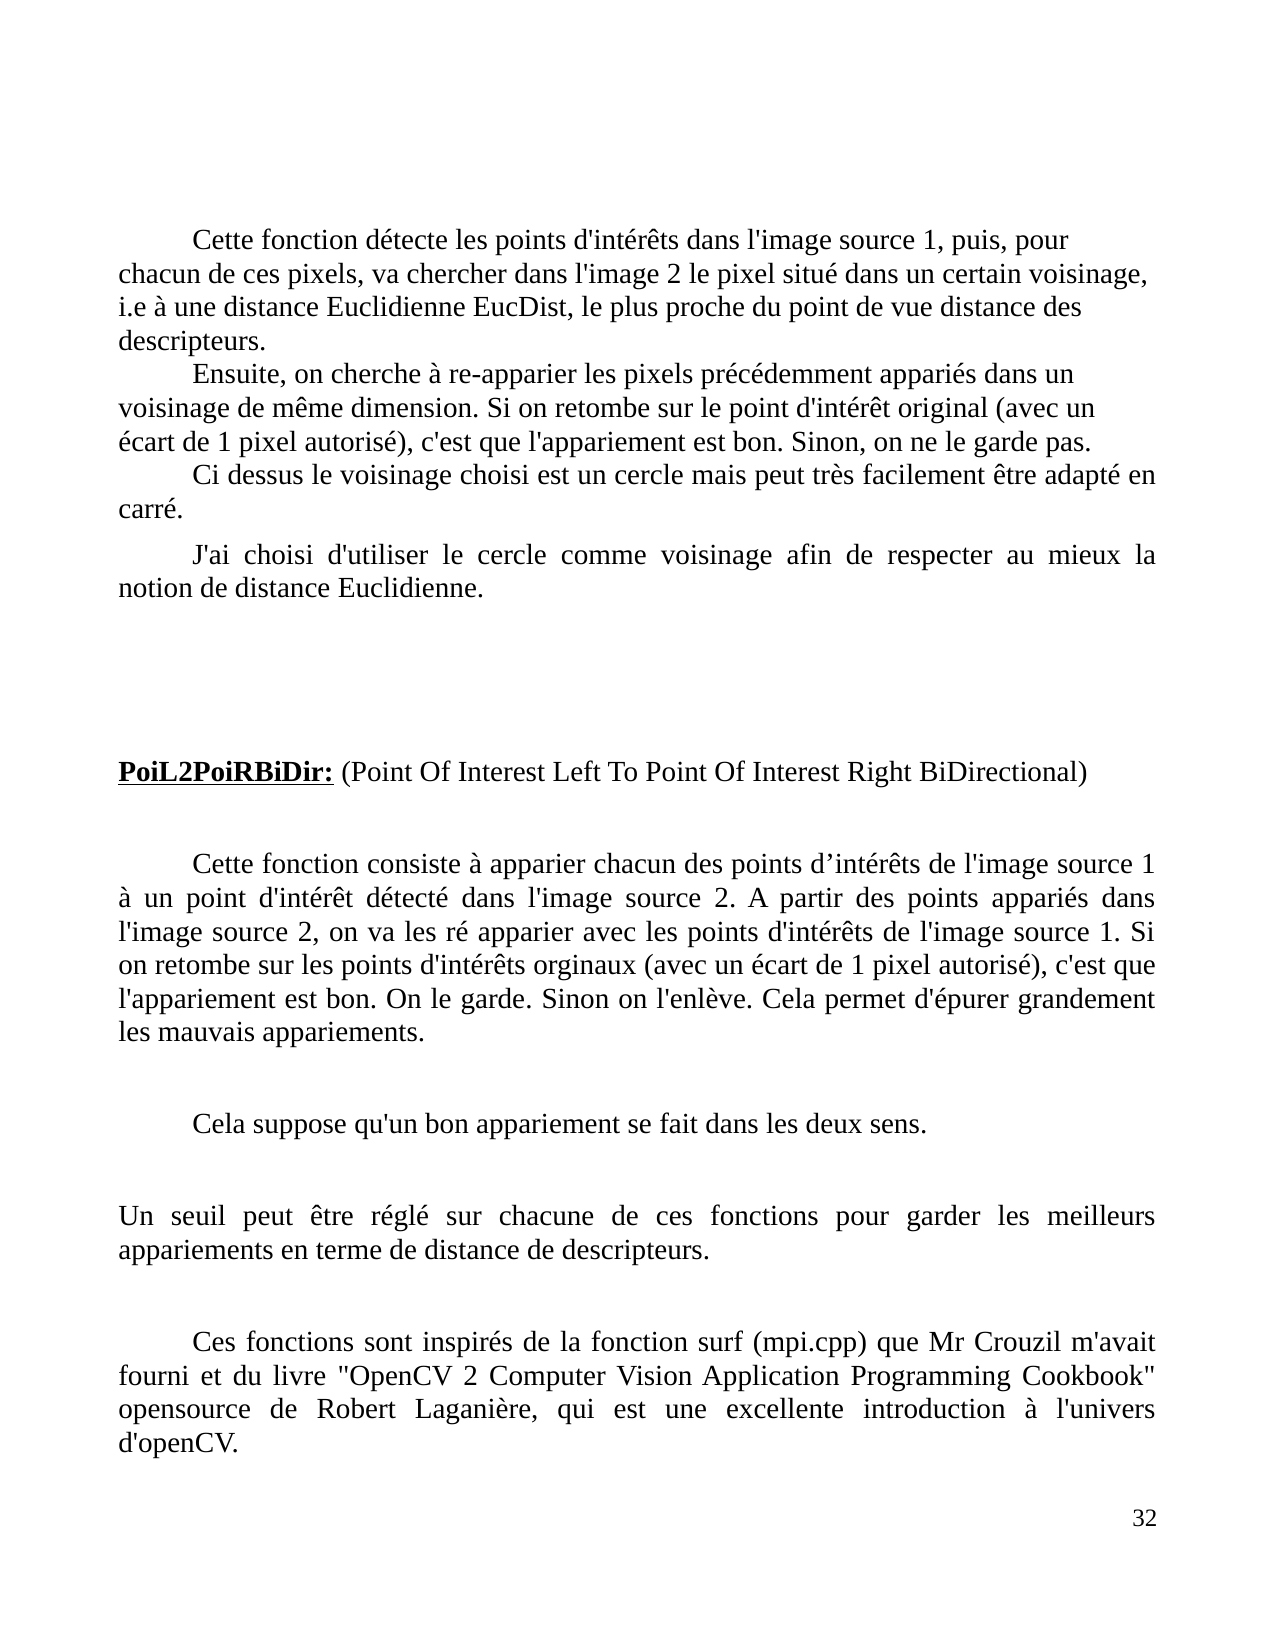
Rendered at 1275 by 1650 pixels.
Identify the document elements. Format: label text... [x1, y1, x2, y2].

text Ces fonctions sont inspirés de la fonction surf (mpi.cpp) que Mr Crouzil m'avait fourni et du livre "OpenCV 2 Computer Vision Application Programming Cookbook" opensource de Robert Laganière, qui est une excellente introduction à l'univers d'openCV. [118, 1324, 1157, 1458]
text Un seuil peut être réglé sur chacune de ces fonctions pour garder les meilleurs appariements en terme de distance de descripteurs. [118, 1198, 1157, 1266]
text Cette fonction consiste à apparier chacun des points d’intérêts de l'image source 1 à un point d'intérêt détecté dans l'image source 2. A partir des points appariés dans l'image source 2, on va les ré apparier avec les points d'intérêts de l'image source 1. Si on retombe sur les points d'intérêts orginaux (avec un écart de 1 pixel autorisé), c'est que l'appariement est bon. On le garde. Sinon on l'enlève. Cela permet d'épurer grandement les mauvais appariements. [118, 847, 1157, 1048]
text Ensuite, on cherche à re-apparier les pixels précédemment appariés dans un voisinage de même dimension. Si on retombe sur le point d'intérêt original (avec un écart de 1 pixel autorisé), c'est que l'appariement est bon. Sinon, on ne le garde pas. [118, 357, 1157, 457]
text Cette fonction détecte les points d'intérêts dans l'image source 1, puis, pour chacun de ces pixels, va chercher dans l'image 2 le pixel situé dans un certain voisinage, i.e à une distance Euclidienne EucDist, le plus proche du point de vue distance des descripteurs. [118, 222, 1157, 357]
text Cela suppose qu'un bon appariement se fait dans les deux sens. [118, 1106, 1157, 1140]
text J'ai choisi d'utiliser le cercle comme voisinage afin de respecter au mieux la notion de distance Euclidienne. [118, 537, 1157, 604]
text PoiL2PoiRBiDir: (Point Of Interest Left To Point Of Interest Right BiDirectional) [118, 754, 1157, 788]
text Ci dessus le voisinage choisi est un cercle mais peut très facilement être adapté en carré. [118, 457, 1157, 524]
